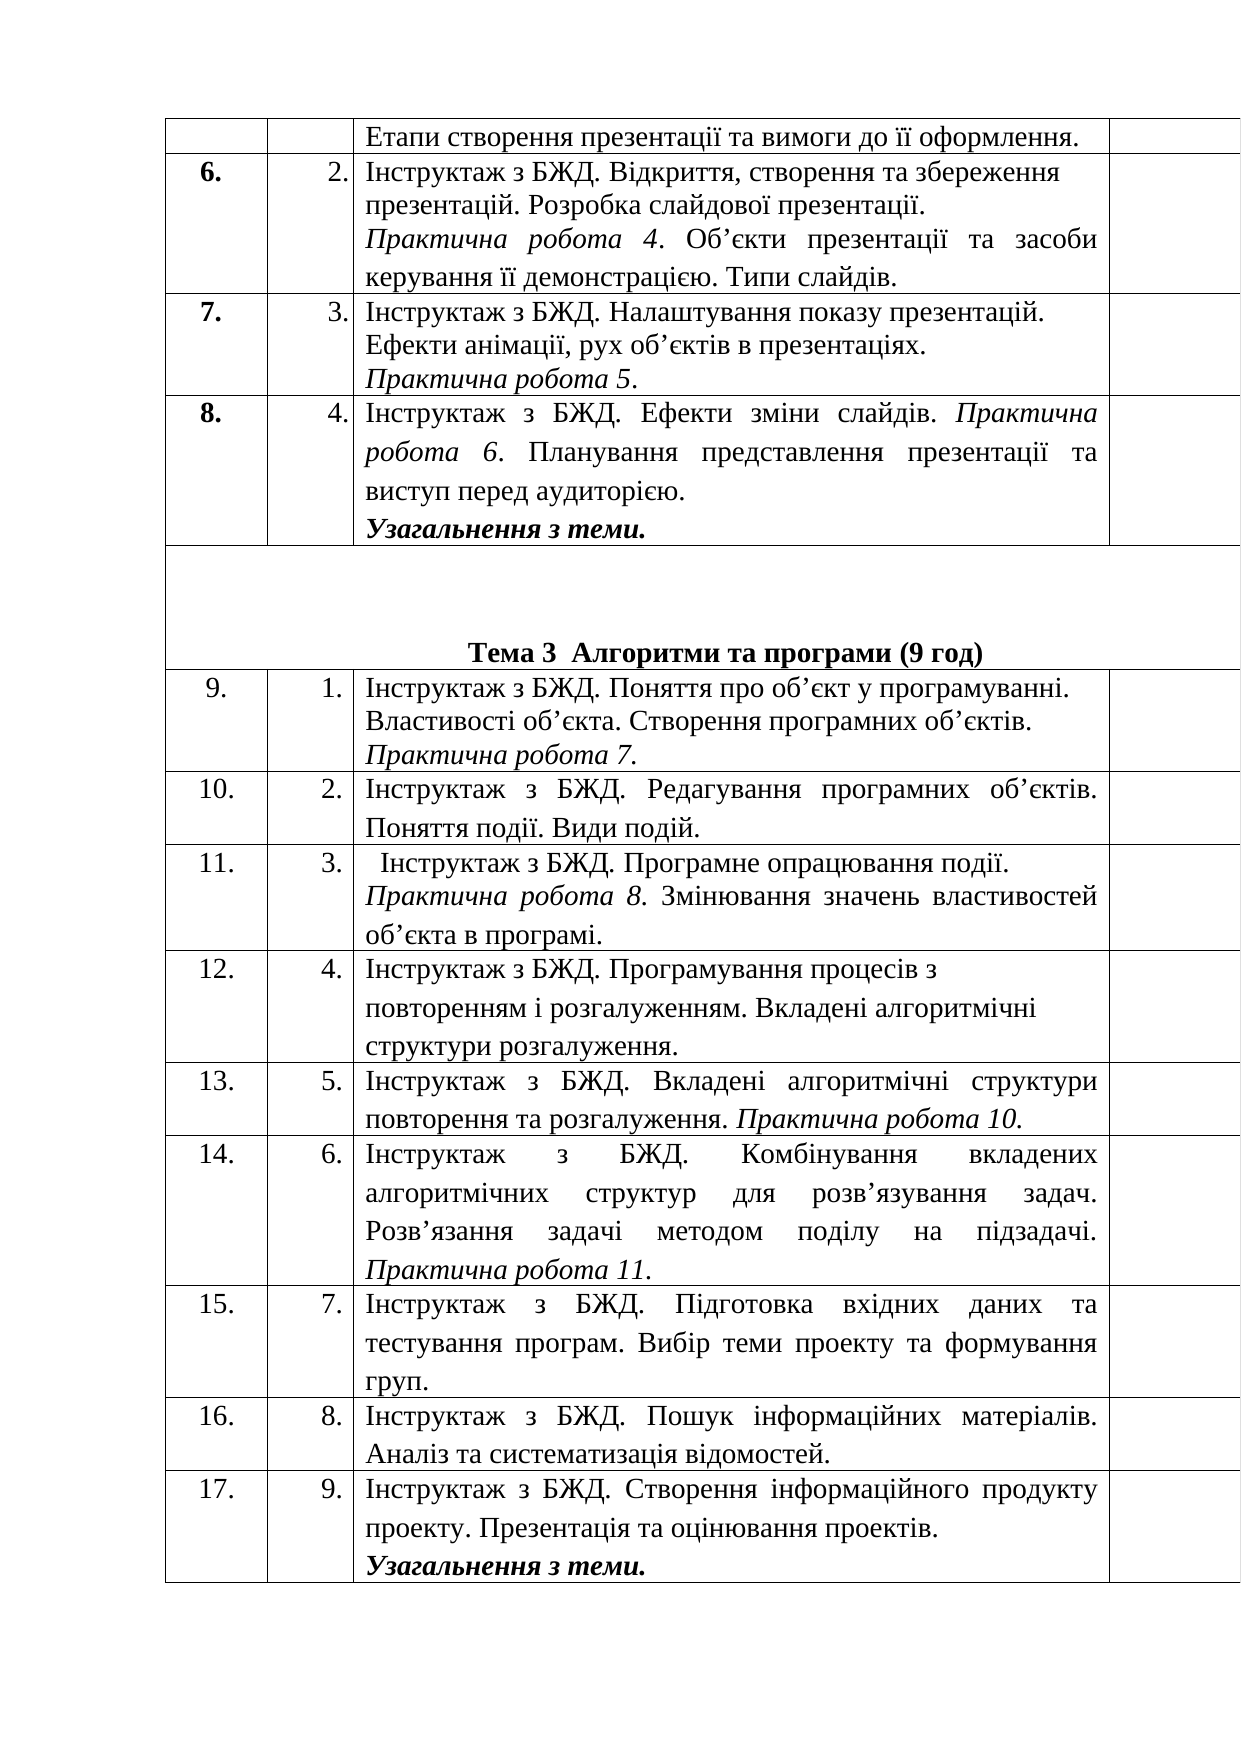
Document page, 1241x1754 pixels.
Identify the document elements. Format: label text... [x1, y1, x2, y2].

table_cell 16. [166, 1398, 267, 1470]
table_cell Інструктаж з БЖД. Програмне опрацювання події. Практична робота 8. Змінювання значень властивостей об’єкта в програмі. [354, 845, 1109, 950]
table_cell 2. [268, 154, 353, 293]
table_cell [1110, 1471, 1240, 1582]
table_cell Інструктаж з БЖД. Поняття про об’єкт у програмуванні. Властивості об’єкта. Створення програмних об’єктів. Практична робота 7. [354, 670, 1109, 771]
table_cell 3. [268, 294, 353, 394]
table_cell [1110, 1398, 1240, 1470]
table_cell [1110, 845, 1240, 950]
table_cell [1110, 670, 1240, 771]
table_cell Інструктаж з БЖД. Пошук інформаційних матеріалів. Аналіз та систематизація відомостей. [354, 1398, 1109, 1470]
table_cell [268, 119, 353, 153]
table_cell Інструктаж з БЖД. Ефекти зміни слайдів. Практична робота 6. Планування представлення презентації та виступ перед аудиторією. Узагальнення з теми. [354, 396, 1109, 545]
table_cell Інструктаж з БЖД. Редагування програмних об’єктів. Поняття події. Види подій. [354, 772, 1109, 844]
table_cell [166, 396, 267, 545]
table_cell Інструктаж з БЖД. Створення інформаційного продукту проекту. Презентація та оцінювання проектів. Узагальнення з теми. [354, 1471, 1109, 1582]
table_cell 7. [268, 1286, 353, 1397]
table_cell Інструктаж з БЖД. Налаштування показу презентацій. Ефекти анімації, рух об’єктів в презентаціях. Практична робота 5. [354, 294, 1109, 394]
table_cell [1110, 119, 1240, 153]
table_cell 8. [268, 1398, 353, 1470]
table_cell [1110, 294, 1240, 394]
table_cell Інструктаж з БЖД. Вкладені алгоритмічні структури повторення та розгалуження. Практична робота 10. [354, 1063, 1109, 1135]
table_cell Інструктаж з БЖД. Програмування процесів з повторенням і розгалуженням. Вкладені алгоритмічні структури розгалуження. [354, 951, 1109, 1062]
table_cell 9. [268, 1471, 353, 1582]
table_cell [166, 154, 267, 293]
table_cell Тема 3 Алгоритми та програми (9 год) [166, 546, 1240, 669]
table_cell Інструктаж з БЖД. Відкриття, створення та збереження презентацій. Розробка слайдової презентації. Практична робота 4. Об’єкти презентації та засоби керування її демонстрацією. Типи слайдів. [354, 154, 1109, 293]
table_cell 15. [166, 1286, 267, 1397]
table_cell 12. [166, 951, 267, 1062]
table_cell 3. [268, 845, 353, 950]
table_cell 6. [268, 1136, 353, 1285]
table_cell [1110, 1063, 1240, 1135]
table_cell 4. [268, 951, 353, 1062]
table_cell 17. [166, 1471, 267, 1582]
table_cell 5. [268, 1063, 353, 1135]
table_cell Інструктаж з БЖД. Підготовка вхідних даних та тестування програм. Вибір теми проекту та формування груп. [354, 1286, 1109, 1397]
table_cell [166, 294, 267, 394]
table_cell [1110, 772, 1240, 844]
table_cell [1110, 1136, 1240, 1285]
table_cell 13. [166, 1063, 267, 1135]
table_cell 14. [166, 1136, 267, 1285]
table_cell 4. [268, 396, 353, 545]
table_cell [166, 119, 267, 153]
table_cell [1110, 154, 1240, 293]
table_cell Інструктаж з БЖД. Комбінування вкладених алгоритмічних структур для розв’язування задач. Розв’язання задачі методом поділу на підзадачі. Практична робота 11. [354, 1136, 1109, 1285]
table_cell [1110, 1286, 1240, 1397]
table_cell 1. [268, 670, 353, 771]
table_cell Етапи створення презентації та вимоги до її оформлення. [354, 119, 1109, 153]
table_cell 10. [166, 772, 267, 844]
table_cell 11. [166, 845, 267, 950]
table_cell [1110, 951, 1240, 1062]
table_cell [1110, 396, 1240, 545]
table_cell 2. [268, 772, 353, 844]
table_cell 9. [166, 670, 267, 771]
